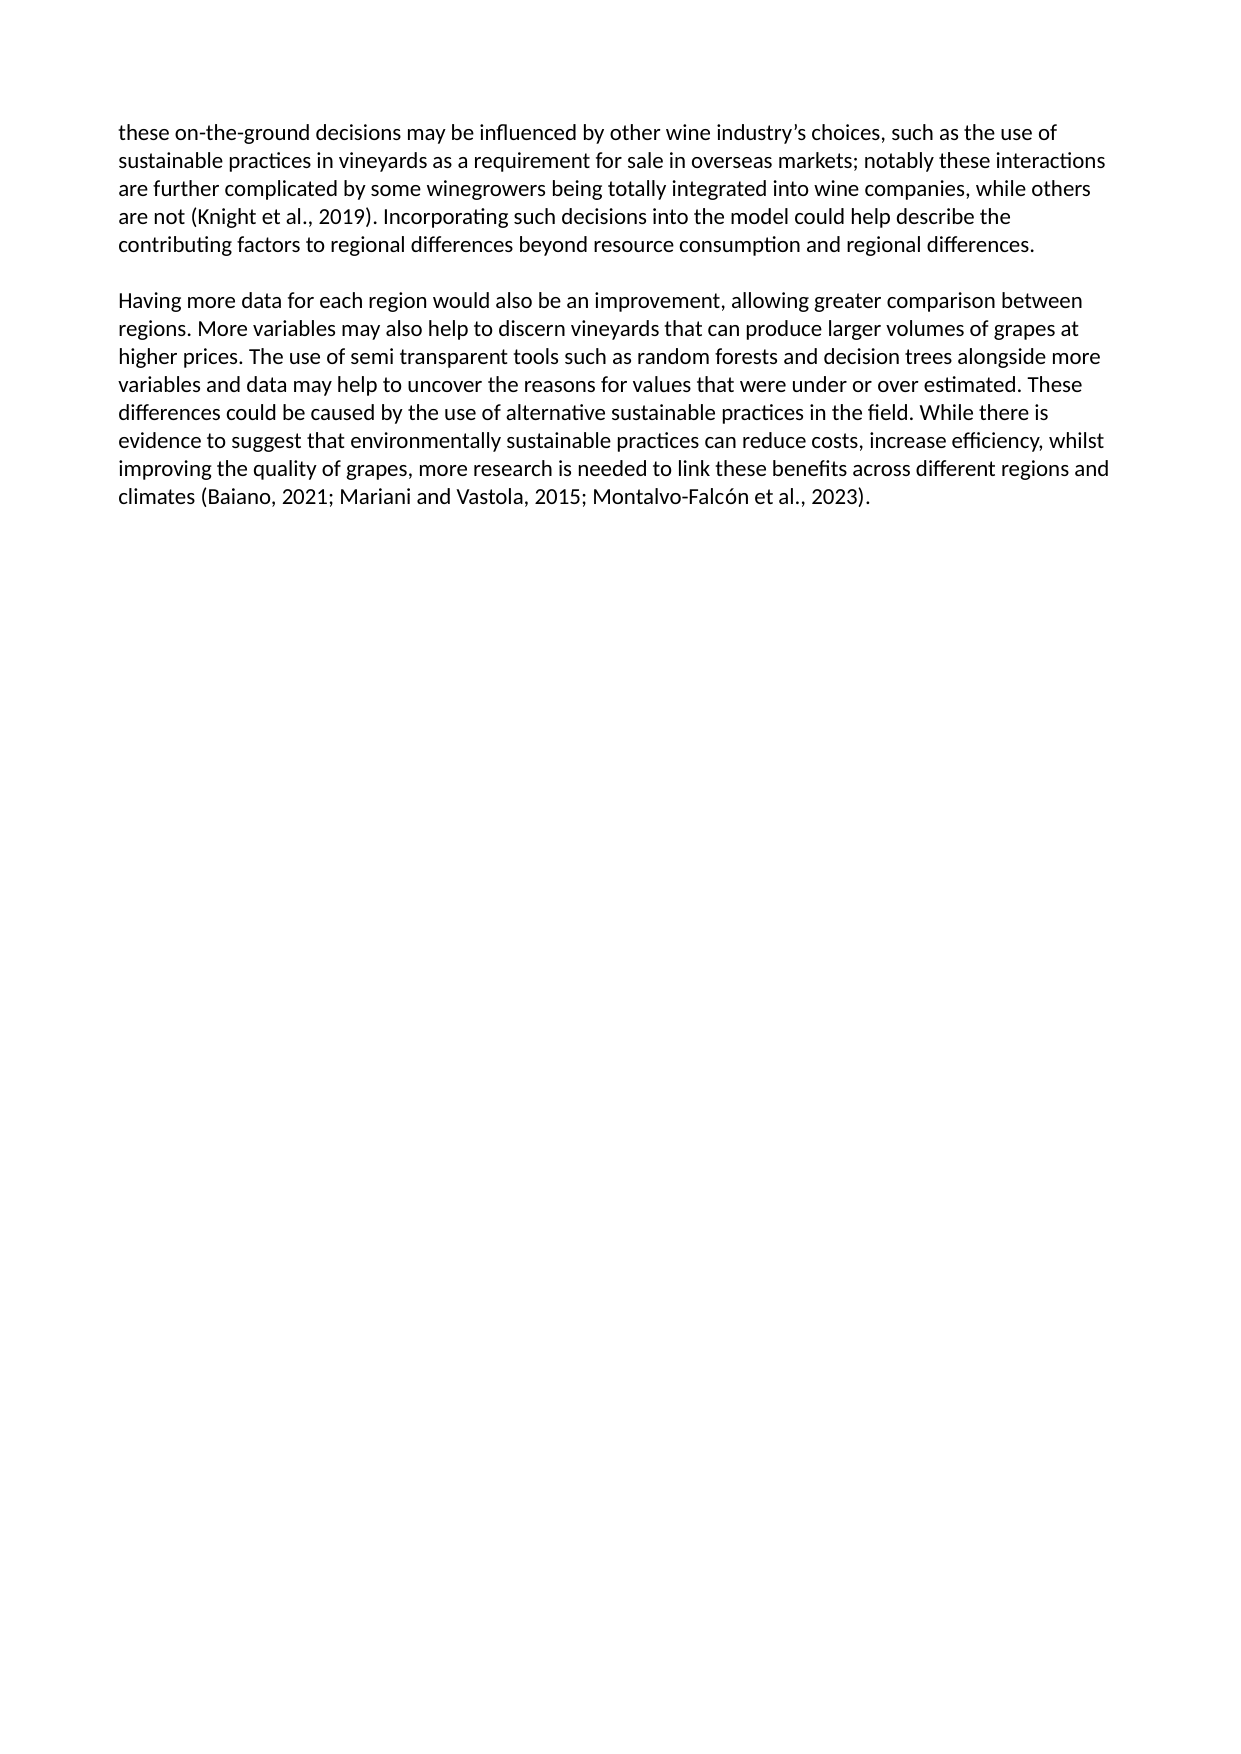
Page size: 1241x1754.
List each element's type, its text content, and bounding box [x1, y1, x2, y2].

list these on-the-ground decisions may be influenced by other wine industry’s choices, such as the use of sustainable practices in vineyards as a requirement for sale in overseas markets; notably these interactions are further complicated by some winegrowers being totally integrated into wine companies, while others are not (Knight et al., 2019). Incorporating such decisions into the model could help describe the contributing factors to regional differences beyond resource consumption and regional differences. [118, 118, 1122, 258]
list Having more data for each region would also be an improvement, allowing greater comparison between regions. More variables may also help to discern vineyards that can produce larger volumes of grapes at higher prices. The use of semi transparent tools such as random forests and decision trees alongside more variables and data may help to uncover the reasons for values that were under or over estimated. These differences could be caused by the use of alternative sustainable practices in the field. While there is evidence to suggest that environmentally sustainable practices can reduce costs, increase efficiency, whilst improving the quality of grapes, more research is needed to link these benefits across different regions and climates (Baiano, 2021; Mariani and Vastola, 2015; Montalvo-Falcón et al., 2023). [118, 286, 1122, 510]
